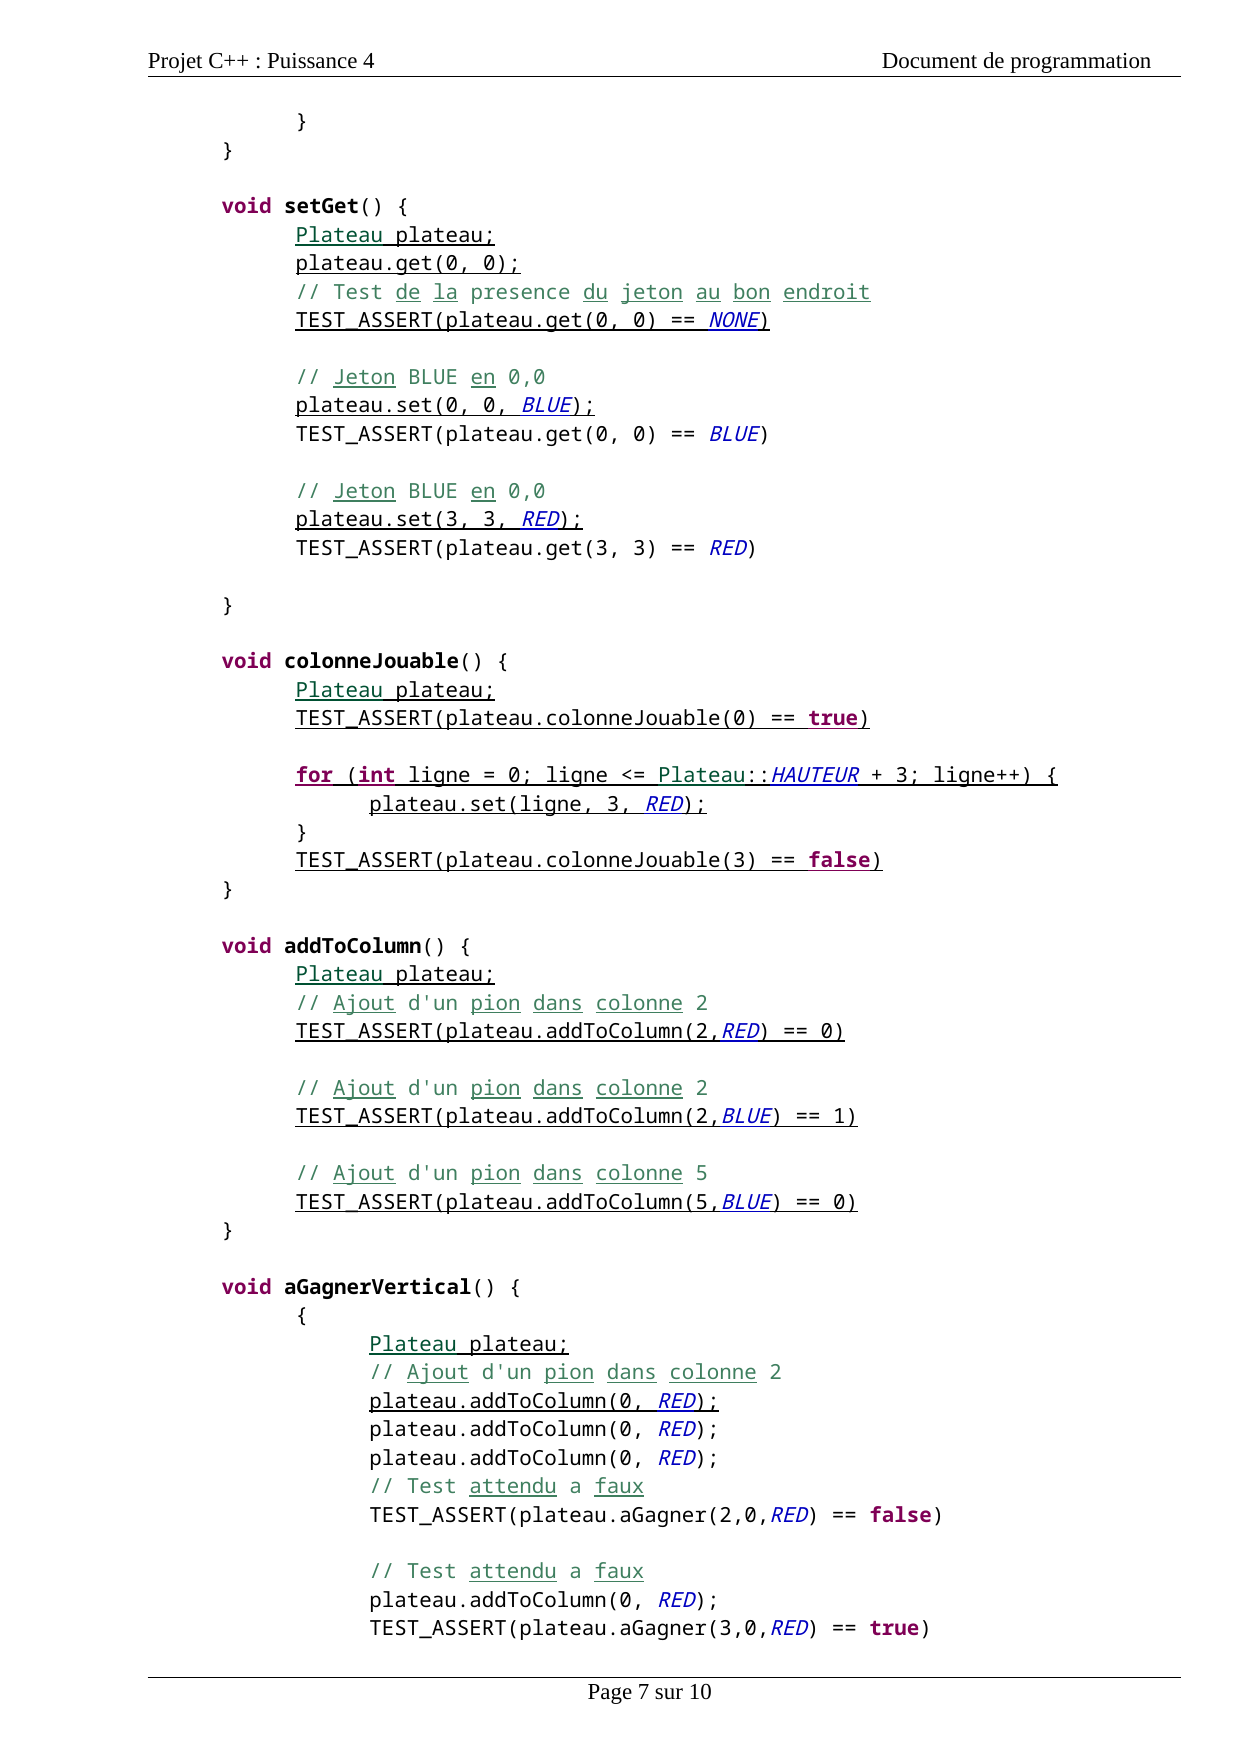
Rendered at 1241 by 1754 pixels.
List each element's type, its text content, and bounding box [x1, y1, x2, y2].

text plateau.get(0, 0); [148, 248, 1181, 277]
text // Ajout d'un pion dans colonne 2 [148, 1073, 1181, 1102]
text plateau.set(3, 3, RED); [148, 504, 1181, 533]
text Plateau plateau; [148, 220, 1181, 248]
text // Jeton BLUE en 0,0 [148, 362, 1181, 391]
text // Jeton BLUE en 0,0 [148, 476, 1181, 504]
text void aGagnerVertical() { [148, 1272, 1181, 1301]
text plateau.set(ligne, 3, RED); [148, 789, 1181, 817]
text plateau.addToColumn(0, RED); [148, 1443, 1181, 1471]
text TEST_ASSERT(plateau.aGagner(2,0,RED) == false) [148, 1500, 1181, 1528]
text } [148, 1215, 1181, 1244]
text void colonneJouable() { [148, 647, 1181, 675]
text // Test attendu a faux [148, 1557, 1181, 1585]
text for (int ligne = 0; ligne <= Plateau::HAUTEUR + 3; ligne++) { [148, 760, 1181, 789]
text // Test de la presence du jeton au bon endroit [148, 277, 1181, 305]
text // Ajout d'un pion dans colonne 2 [148, 1357, 1181, 1386]
text } [148, 106, 1181, 135]
text TEST_ASSERT(plateau.colonneJouable(0) == true) [148, 703, 1181, 732]
text // Ajout d'un pion dans colonne 2 [148, 988, 1181, 1016]
text } [148, 874, 1181, 902]
text plateau.set(0, 0, BLUE); [148, 391, 1181, 419]
text plateau.addToColumn(0, RED); [148, 1585, 1181, 1613]
text void addToColumn() { [148, 931, 1181, 959]
text TEST_ASSERT(plateau.addToColumn(5,BLUE) == 0) [148, 1187, 1181, 1215]
text { [148, 1301, 1181, 1329]
text TEST_ASSERT(plateau.addToColumn(2,RED) == 0) [148, 1016, 1181, 1045]
text plateau.addToColumn(0, RED); [148, 1386, 1181, 1414]
text TEST_ASSERT(plateau.get(0, 0) == BLUE) [148, 419, 1181, 447]
text Plateau plateau; [148, 959, 1181, 988]
text // Ajout d'un pion dans colonne 5 [148, 1158, 1181, 1187]
text } [148, 817, 1181, 846]
text Plateau plateau; [148, 675, 1181, 703]
text TEST_ASSERT(plateau.get(0, 0) == NONE) [148, 305, 1181, 334]
text TEST_ASSERT(plateau.colonneJouable(3) == false) [148, 846, 1181, 874]
text Plateau plateau; [148, 1329, 1181, 1357]
text } [148, 135, 1181, 163]
text TEST_ASSERT(plateau.addToColumn(2,BLUE) == 1) [148, 1102, 1181, 1130]
text void setGet() { [148, 192, 1181, 220]
text TEST_ASSERT(plateau.get(3, 3) == RED) [148, 533, 1181, 561]
text // Test attendu a faux [148, 1471, 1181, 1500]
text TEST_ASSERT(plateau.aGagner(3,0,RED) == true) [148, 1613, 1181, 1642]
text plateau.addToColumn(0, RED); [148, 1414, 1181, 1443]
text } [148, 590, 1181, 618]
